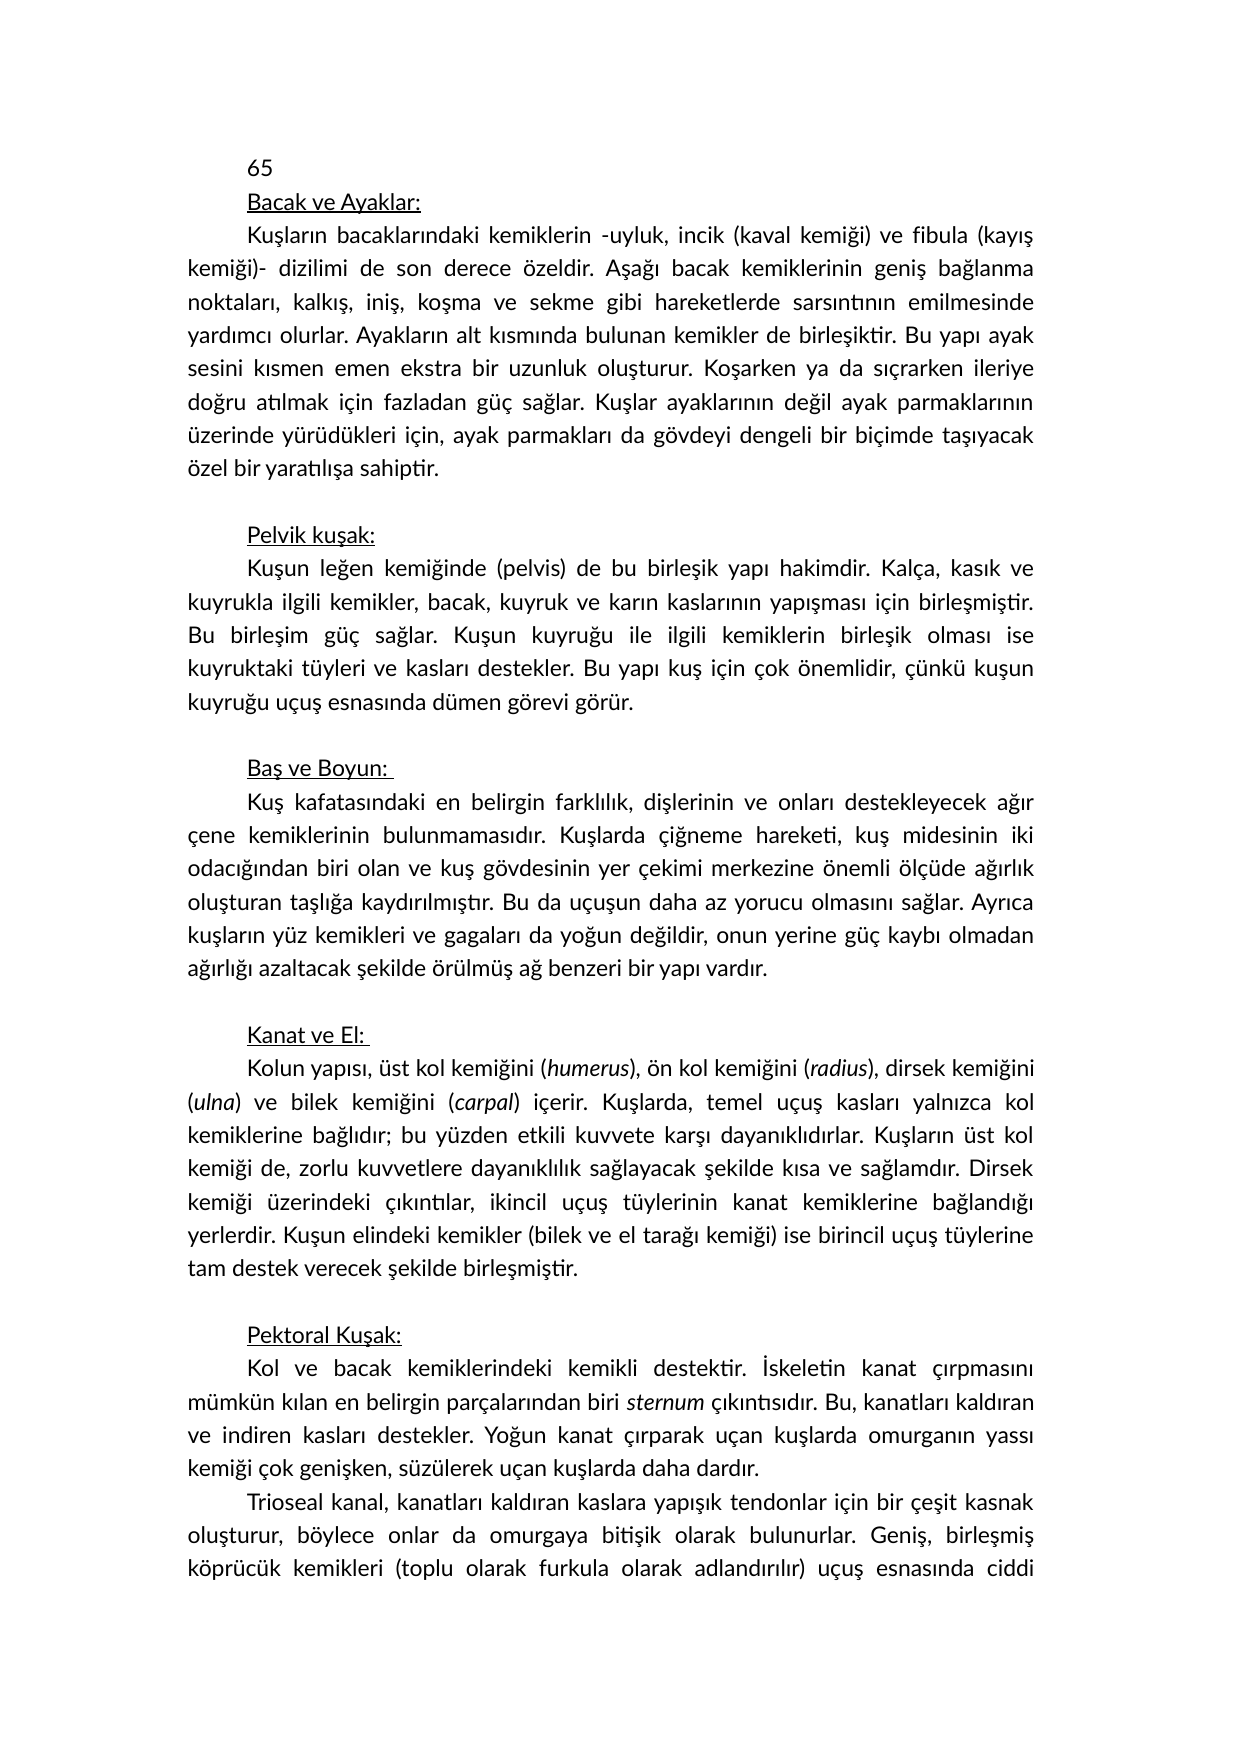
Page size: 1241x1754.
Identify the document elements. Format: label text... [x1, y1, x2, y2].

text Kanat ve El: [187, 1017, 1035, 1050]
text 65 [187, 150, 1035, 183]
text Kuşların bacaklarındaki kemiklerin -uyluk, incik (kaval kemiği) ve fibula (kayış kemiği)- dizilimi de son derece özeldir. Aşağı bacak kemiklerinin geniş bağlanma noktaları, kalkış, iniş, koşma ve sekme gibi hareketlerde sarsıntının emilmesinde yardımcı olurlar. Ayakların alt kısmında bulunan kemikler de birleşiktir. Bu yapı ayak sesini kısmen emen ekstra bir uzunluk oluşturur. Koşarken ya da sıçrarken ileriye doğru atılmak için fazladan güç sağlar. Kuşlar ayaklarının değil ayak parmaklarının üzerinde yürüdükleri için, ayak parmakları da gövdeyi dengeli bir biçimde taşıyacak özel bir yaratılışa sahiptir. [187, 217, 1035, 483]
text Bacak ve Ayaklar: [187, 183, 1035, 217]
text Pelvik kuşak: [187, 517, 1035, 550]
text Kol ve bacak kemiklerindeki kemikli destektir. İskeletin kanat çırpmasını mümkün kılan en belirgin parçalarından biri sternum çıkıntısıdır. Bu, kanatları kaldıran ve indiren kasları destekler. Yoğun kanat çırparak uçan kuşlarda omurganın yassı kemiği çok genişken, süzülerek uçan kuşlarda daha dardır. [187, 1350, 1035, 1483]
text Kuş kafatasındaki en belirgin farklılık, dişlerinin ve onları destekleyecek ağır çene kemiklerinin bulunmamasıdır. Kuşlarda çiğneme hareketi, kuş midesinin iki odacığından biri olan ve kuş gövdesinin yer çekimi merkezine önemli ölçüde ağırlık oluşturan taşlığa kaydırılmıştır. Bu da uçuşun daha az yorucu olmasını sağlar. Ayrıca kuşların yüz kemikleri ve gagaları da yoğun değildir, onun yerine güç kaybı olmadan ağırlığı azaltacak şekilde örülmüş ağ benzeri bir yapı vardır. [187, 783, 1035, 983]
text Kolun yapısı, üst kol kemiğini (humerus), ön kol kemiğini (radius), dirsek kemiğini (ulna) ve bilek kemiğini (carpal) içerir. Kuşlarda, temel uçuş kasları yalnızca kol kemiklerine bağlıdır; bu yüzden etkili kuvvete karşı dayanıklıdırlar. Kuşların üst kol kemiği de, zorlu kuvvetlere dayanıklılık sağlayacak şekilde kısa ve sağlamdır. Dirsek kemiği üzerindeki çıkıntılar, ikincil uçuş tüylerinin kanat kemiklerine bağlandığı yerlerdir. Kuşun elindeki kemikler (bilek ve el tarağı kemiği) ise birincil uçuş tüylerine tam destek verecek şekilde birleşmiştir. [187, 1050, 1035, 1283]
text Trioseal kanal, kanatları kaldıran kaslara yapışık tendonlar için bir çeşit kasnak oluşturur, böylece onlar da omurgaya bitişik olarak bulunurlar. Geniş, birleşmiş köprücük kemikleri (toplu olarak furkula olarak adlandırılır) uçuş esnasında ciddi [187, 1483, 1035, 1583]
text Baş ve Boyun: [187, 750, 1035, 783]
text Pektoral Kuşak: [187, 1317, 1035, 1350]
text Kuşun leğen kemiğinde (pelvis) de bu birleşik yapı hakimdir. Kalça, kasık ve kuyrukla ilgili kemikler, bacak, kuyruk ve karın kaslarının yapışması için birleşmiştir. Bu birleşim güç sağlar. Kuşun kuyruğu ile ilgili kemiklerin birleşik olması ise kuyruktaki tüyleri ve kasları destekler. Bu yapı kuş için çok önemlidir, çünkü kuşun kuyruğu uçuş esnasında dümen görevi görür. [187, 550, 1035, 717]
